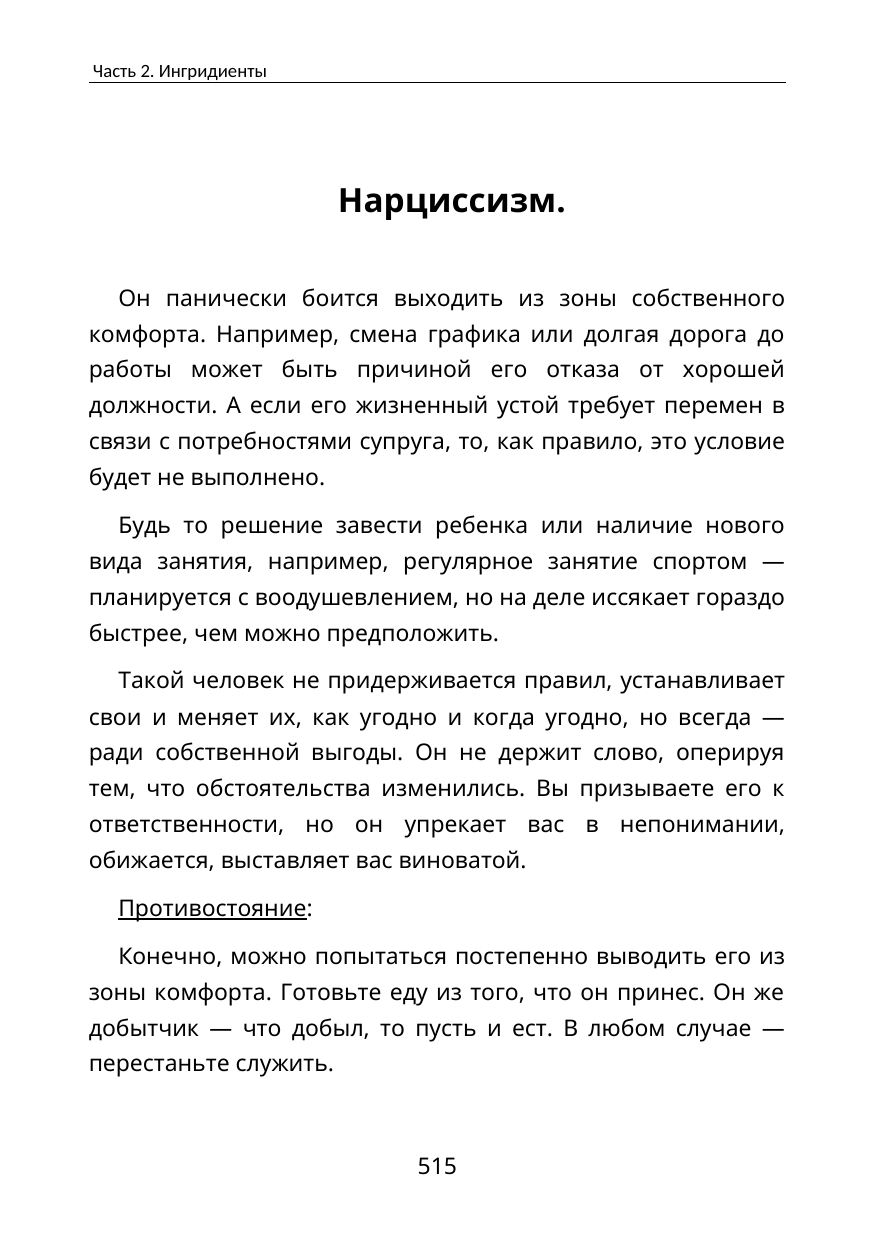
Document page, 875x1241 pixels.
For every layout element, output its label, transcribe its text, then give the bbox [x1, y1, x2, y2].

text Будь то решение завести ребенка или наличие нового вида занятия, например, регулярное занятие спортом — планируется с воодушевлением, но на деле иссякает гораздо быстрее, чем можно предположить. [88, 509, 786, 648]
text Такой человек не придерживается правил, устанавливает свои и меняет их, как угодно и когда угодно, но всегда — ради собственной выгоды. Он не держит слово, оперируя тем, что обстоятельства изменились. Вы призываете его к ответственности, но он упрекает вас в непонимании, обижается, выставляет вас виноватой. [88, 664, 786, 875]
text Он панически боится выходить из зоны собственного комфорта. Например, смена графика или долгая дорога до работы может быть причиной его отказа от хорошей должности. А если его жизненный устой требует перемен в связи с потребностями супруга, то, как правило, это условие будет не выполнено. [88, 282, 786, 492]
text Противостояние: [88, 892, 786, 923]
subtitle Нарциссизм. [88, 177, 786, 222]
text Конечно, можно попытаться постепенно выводить его из зоны комфорта. Готовьте еду из того, что он принес. Он же добытчик — что добыл, то пусть и ест. В любом случае — перестаньте служить. [88, 939, 786, 1079]
